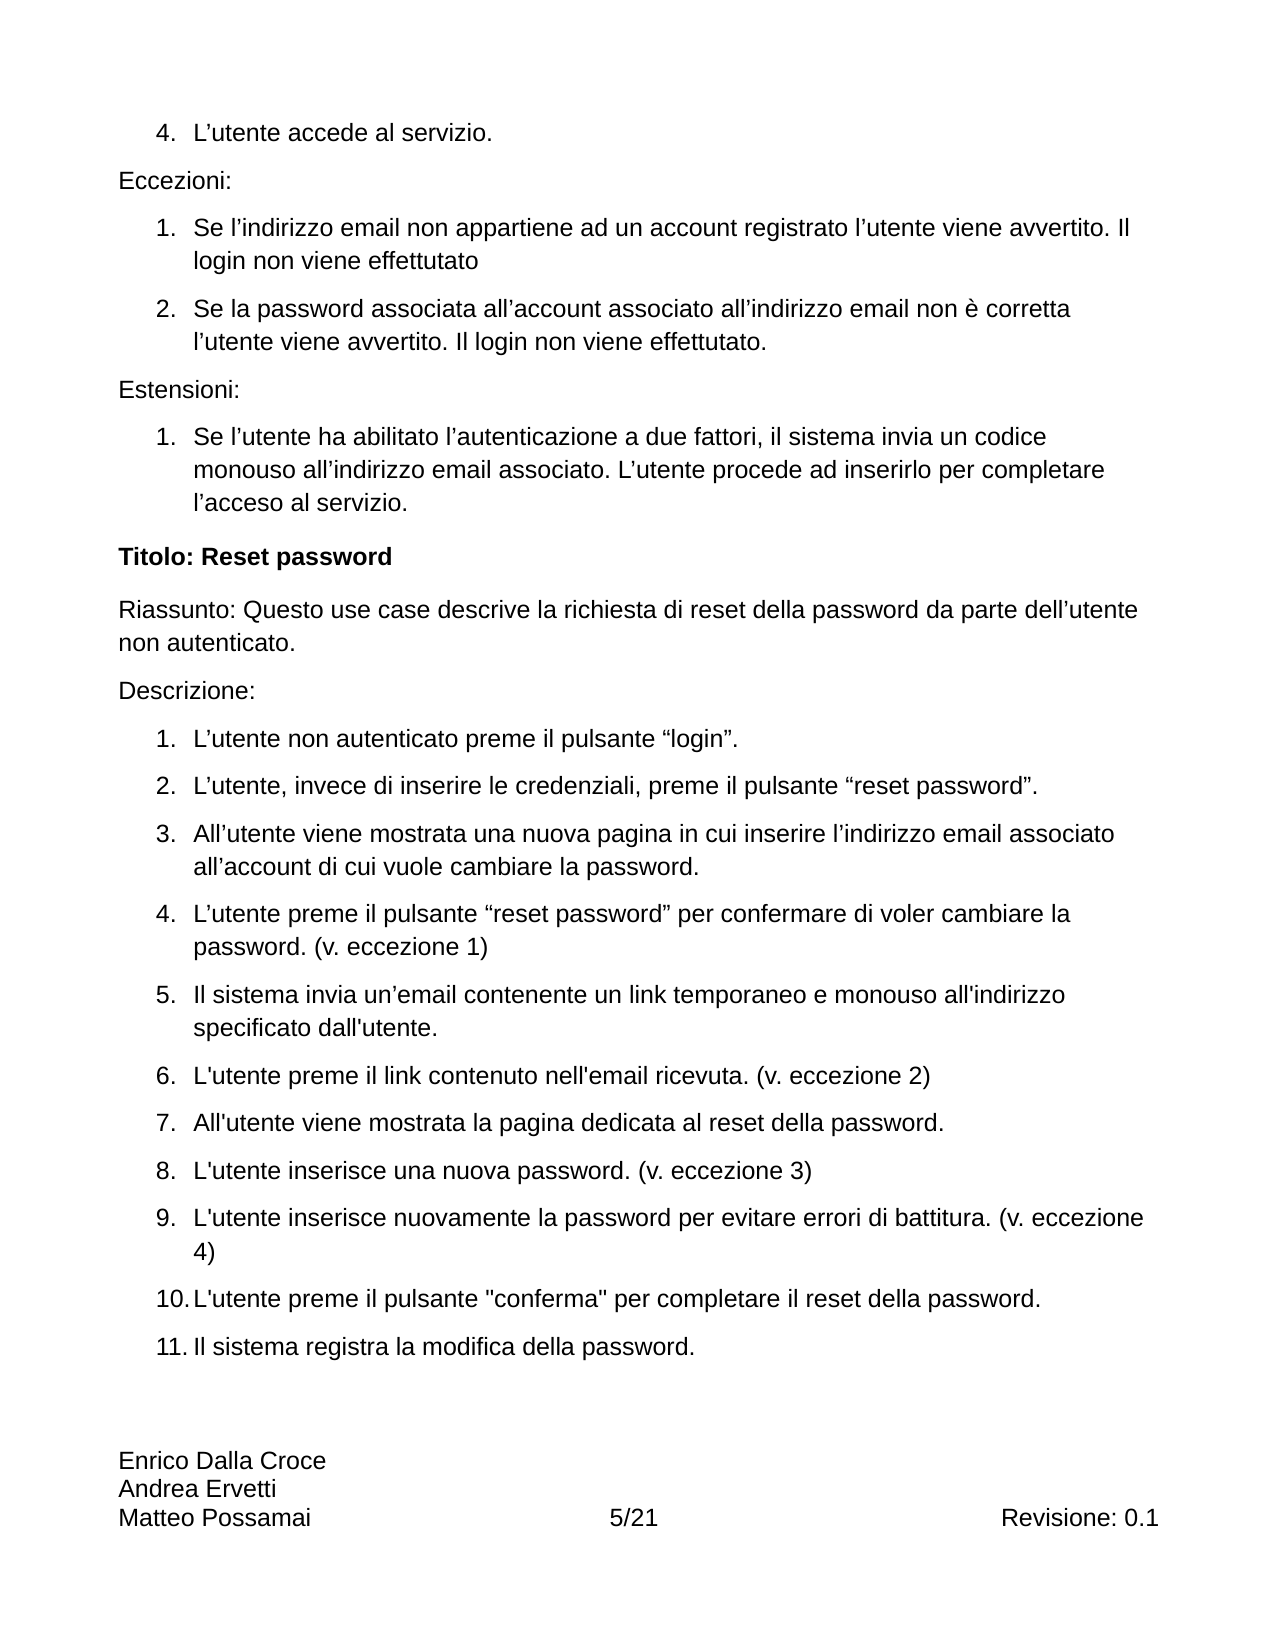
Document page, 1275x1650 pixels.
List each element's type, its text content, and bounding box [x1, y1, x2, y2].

list All'utente viene mostrata la pagina dedicata al reset della password. [156, 1108, 1157, 1137]
text Eccezioni: [118, 166, 1157, 194]
list Se l’utente ha abilitato l’autenticazione a due fattori, il sistema invia un codice monouso all’indirizzo email associato. L’utente procede ad inserirlo per completare l’acceso al servizio. [156, 422, 1157, 517]
list L'utente preme il link contenuto nell'email ricevuta. (v. eccezione 2) [156, 1061, 1157, 1089]
text Titolo: Reset password [118, 542, 1157, 571]
list Il sistema registra la modifica della password. [156, 1332, 1157, 1360]
list L’utente non autenticato preme il pulsante “login”. [156, 723, 1157, 752]
list L'utente preme il pulsante "conferma" per completare il reset della password. [156, 1284, 1157, 1313]
list L'utente inserisce nuovamente la password per evitare errori di battitura. (v. eccezione 4) [156, 1203, 1157, 1265]
list L’utente preme il pulsante “reset password” per confermare di voler cambiare la password. (v. eccezione 1) [156, 899, 1157, 961]
list All’utente viene mostrata una nuova pagina in cui inserire l’indirizzo email associato all’account di cui vuole cambiare la password. [156, 819, 1157, 881]
text Descrizione: [118, 676, 1157, 705]
list L’utente accede al servizio. [156, 118, 1157, 147]
list L'utente inserisce una nuova password. (v. eccezione 3) [156, 1156, 1157, 1184]
list Se la password associata all’account associato all’indirizzo email non è corretta l’utente viene avvertito. Il login non viene effettutato. [156, 294, 1157, 356]
list Se l’indirizzo email non appartiene ad un account registrato l’utente viene avvertito. Il login non viene effettutato [156, 213, 1157, 275]
list L’utente, invece di inserire le credenziali, preme il pulsante “reset password”. [156, 771, 1157, 800]
text Estensioni: [118, 374, 1157, 403]
text Riassunto: Questo use case descrive la richiesta di reset della password da parte dell’utente non autenticato. [118, 595, 1157, 657]
list Il sistema invia un’email contenente un link temporaneo e monouso all'indirizzo specificato dall'utente. [156, 980, 1157, 1042]
